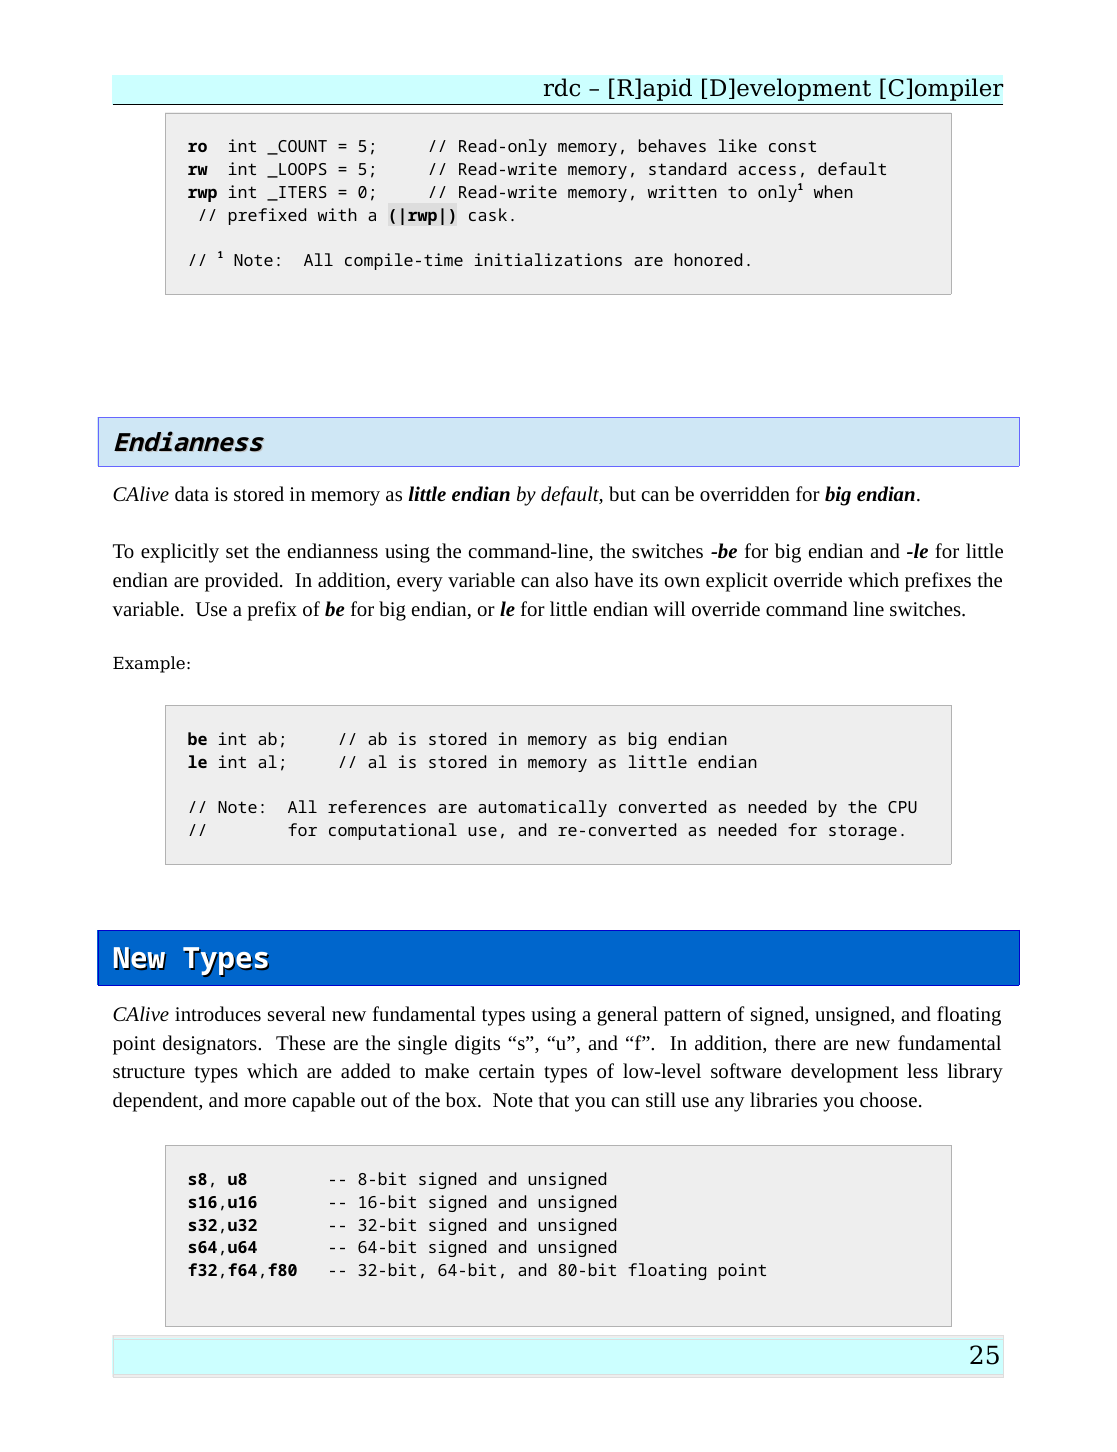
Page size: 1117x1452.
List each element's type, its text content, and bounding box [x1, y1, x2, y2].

text To explicitly set the endianness using the command-line, the switches -be for big endian and -le for little endian are provided. In addition, every variable can also have its own explicit override which prefixes the variable. Use a prefix of be for big endian, or le for little endian will override command line switches. [112, 539, 1003, 621]
text CAlive data is stored in memory as little endian by default, but can be overridden for big endian. [112, 482, 1003, 506]
text be int ab; // ab is stored in memory as big endian le int al; // al is stored in memory as little endian // Note: All references are automatically converted as needed by the CPU // for computational use, and re-converted as needed for storage. [166, 706, 951, 864]
text Example: [112, 654, 1003, 673]
text ro int _COUNT = 5; // Read-only memory, behaves like const rw int _LOOPS = 5; // Read-write memory, standard access, default rwp int _ITERS = 0; // Read-write memory, written to only1 when // prefixed with a (|rwp|) cask. // 1 Note: All compile-time initializations are honored. [166, 114, 951, 294]
subtitle New Types [99, 931, 1019, 985]
text CAlive introduces several new fundamental types using a general pattern of signed, unsigned, and floating point designators. These are the single digits “s”, “u”, and “f”. In addition, there are new fundamental structure types which are added to make certain types of low-level software development less library dependent, and more capable out of the box. Note that you can still use any libraries you choose. [112, 1002, 1003, 1112]
text s8, u8 -- 8-bit signed and unsigned s16,u16 -- 16-bit signed and unsigned s32,u32 -- 32-bit signed and unsigned s64,u64 -- 64-bit signed and unsigned f32,f64,f80 -- 32-bit, 64-bit, and 80-bit floating point [166, 1146, 951, 1326]
subtitle Endianness [99, 418, 1019, 466]
